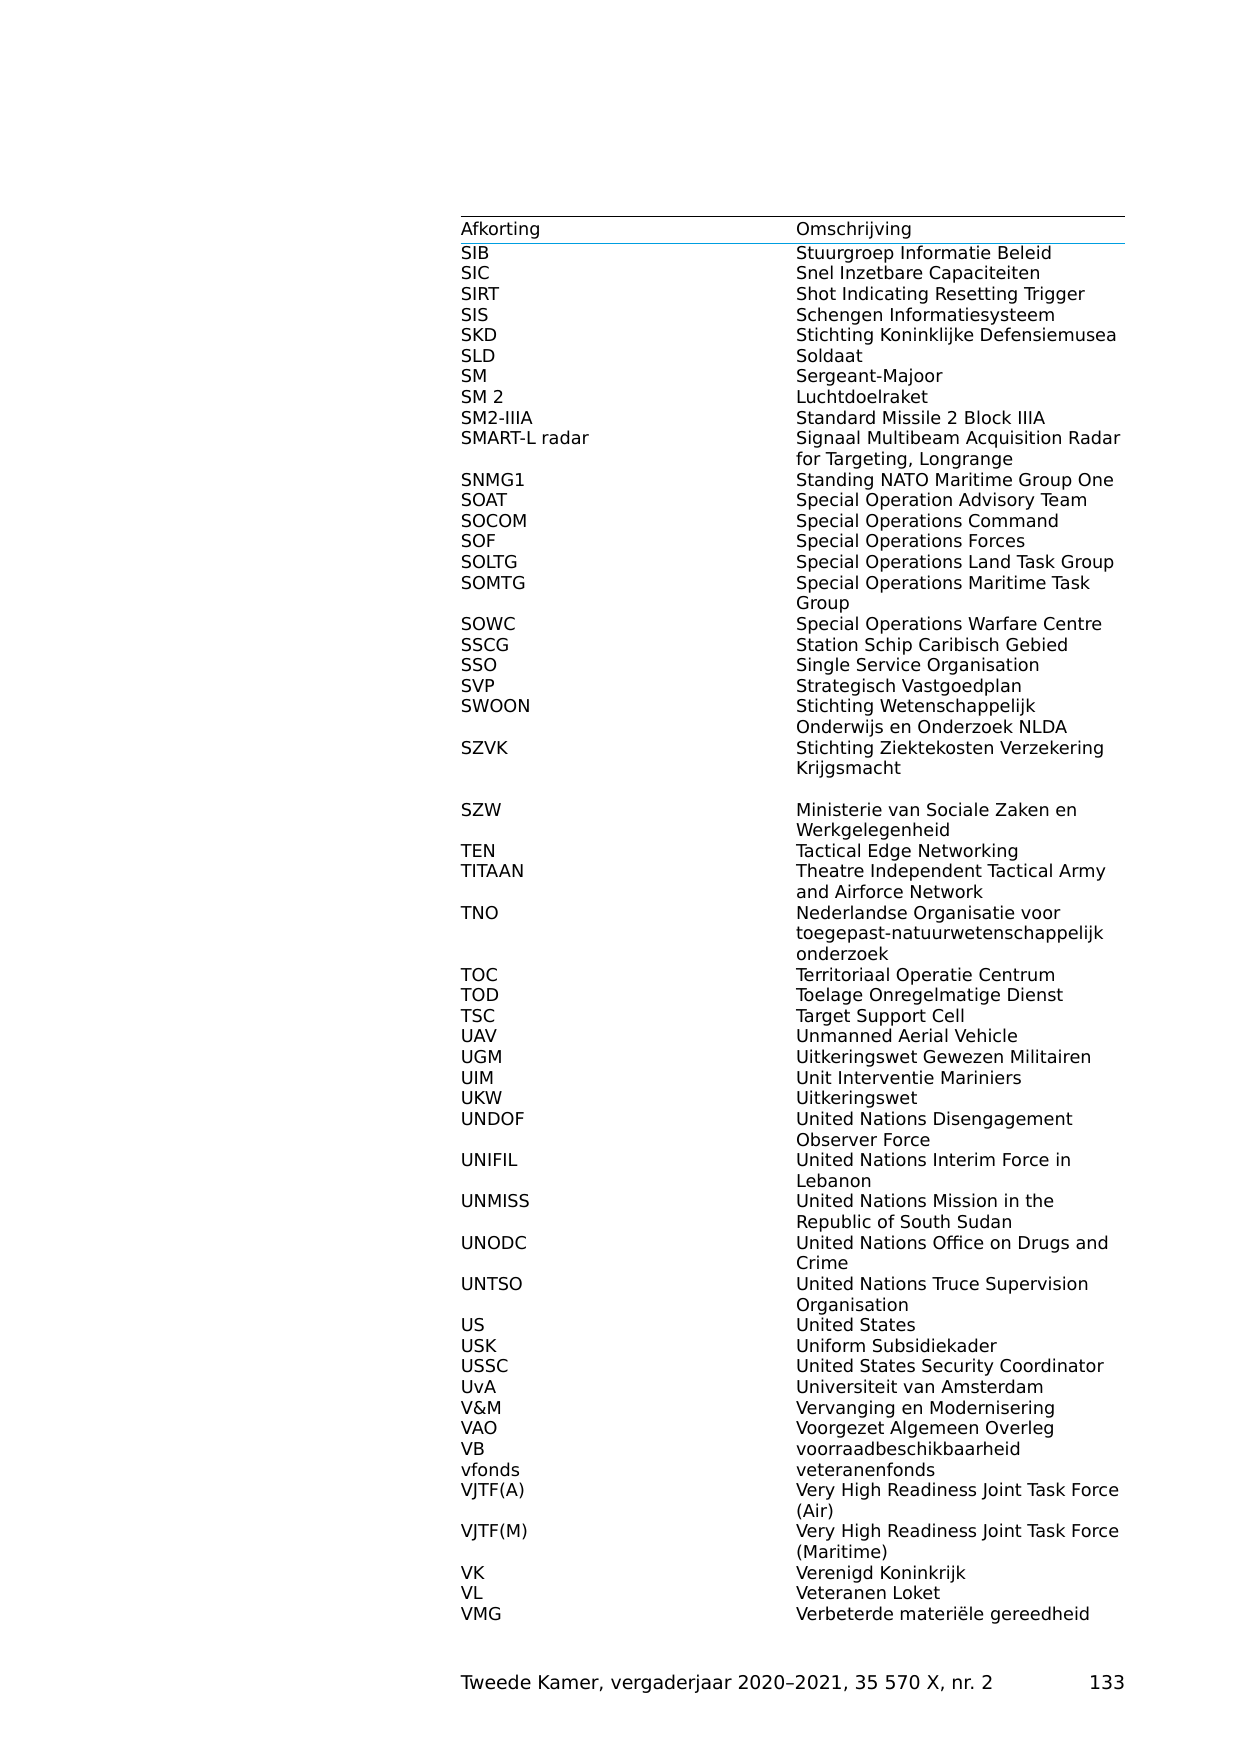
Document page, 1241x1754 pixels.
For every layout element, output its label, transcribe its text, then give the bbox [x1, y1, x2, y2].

table_cell UNDOF [461, 1109, 793, 1150]
table_cell Snel Inzetbare Capaciteiten [793, 263, 1125, 284]
table_cell Theatre Independent Tactical Army and Airforce Network [793, 861, 1125, 903]
table_cell SOLTG [461, 552, 793, 573]
table_cell Stuurgroep Informatie Beleid [793, 244, 1125, 263]
table_cell SOF [461, 531, 793, 552]
table_cell Very High Readiness Joint Task Force (Maritime) [793, 1521, 1125, 1563]
table_cell Very High Readiness Joint Task Force (Air) [793, 1480, 1125, 1521]
table_cell Unit Interventie Mariniers [793, 1068, 1125, 1088]
table_cell UvA [461, 1377, 793, 1398]
table_cell Standard Missile 2 Block IIIA [793, 408, 1125, 428]
table_cell Universiteit van Amsterdam [793, 1377, 1125, 1398]
table_cell Uniform Subsidiekader [793, 1336, 1125, 1356]
table_cell Schengen Informatiesysteem [793, 305, 1125, 325]
table_cell USSC [461, 1356, 793, 1377]
table_cell VAO [461, 1418, 793, 1439]
table_cell UAV [461, 1026, 793, 1047]
table_cell SOWC [461, 614, 793, 634]
table_cell Stichting Koninklijke Defensiemusea [793, 325, 1125, 346]
table_cell V&M [461, 1398, 793, 1418]
table_cell Stichting Wetenschappelijk Onderwijs en Onderzoek NLDA [793, 696, 1125, 738]
table_cell Afkorting [461, 217, 793, 243]
table_cell UGM [461, 1047, 793, 1068]
table_cell VJTF(M) [461, 1521, 793, 1563]
table_cell SZVK [461, 738, 793, 799]
table_cell Verenigd Koninkrijk [793, 1563, 1125, 1583]
table_cell Sergeant-Majoor [793, 366, 1125, 387]
table_cell Station Schip Caribisch Gebied [793, 635, 1125, 655]
table_cell United States [793, 1315, 1125, 1336]
table_cell voorraadbeschikbaarheid [793, 1439, 1125, 1459]
table_cell TNO [461, 903, 793, 964]
table_cell Stichting Ziektekosten Verzekering Krijgsmacht [793, 738, 1125, 799]
table_cell VL [461, 1583, 793, 1604]
table_cell SNMG1 [461, 470, 793, 490]
table_cell veteranenfonds [793, 1460, 1125, 1480]
table_cell US [461, 1315, 793, 1336]
table_cell United States Security Coordinator [793, 1356, 1125, 1377]
table_cell Toelage Onregelmatige Dienst [793, 985, 1125, 1006]
table_cell Soldaat [793, 346, 1125, 366]
table_cell UKW [461, 1088, 793, 1109]
table_cell TOD [461, 985, 793, 1006]
table_cell SWOON [461, 696, 793, 738]
table_cell Luchtdoelraket [793, 387, 1125, 408]
table_cell Special Operation Advisory Team [793, 490, 1125, 511]
table_cell SLD [461, 346, 793, 366]
table_cell SOAT [461, 490, 793, 511]
table_cell Territoriaal Operatie Centrum [793, 965, 1125, 985]
table_cell SVP [461, 676, 793, 696]
table_cell Standing NATO Maritime Group One [793, 470, 1125, 490]
table_cell SIC [461, 263, 793, 284]
table_cell TOC [461, 965, 793, 985]
table_cell UNMISS [461, 1191, 793, 1233]
table_header Tabel 62 [461, 191, 1125, 216]
table_cell UNIFIL [461, 1150, 793, 1191]
table_cell UIM [461, 1068, 793, 1088]
table_cell SM [461, 366, 793, 387]
table_cell Ministerie van Sociale Zaken en Werkgelegenheid [793, 800, 1125, 841]
table_cell VB [461, 1439, 793, 1459]
table_cell SMART-L radar [461, 428, 793, 469]
table_cell UNODC [461, 1233, 793, 1274]
table_cell UNTSO [461, 1274, 793, 1315]
table_cell TITAAN [461, 861, 793, 903]
table_cell United Nations Interim Force in Lebanon [793, 1150, 1125, 1191]
table_cell VJTF(A) [461, 1480, 793, 1521]
table_cell TEN [461, 841, 793, 861]
table_cell Voorgezet Algemeen Overleg [793, 1418, 1125, 1439]
table_cell Special Operations Command [793, 511, 1125, 531]
table_cell Vervanging en Modernisering [793, 1398, 1125, 1418]
table_cell Tactical Edge Networking [793, 841, 1125, 861]
table_cell Special Operations Maritime Task Group [793, 573, 1125, 614]
table_cell Target Support Cell [793, 1006, 1125, 1026]
table_cell United Nations Office on Drugs and Crime [793, 1233, 1125, 1274]
table_cell Signaal Multibeam Acquisition Radar for Targeting, Longrange [793, 428, 1125, 469]
table_cell SIS [461, 305, 793, 325]
table_cell Verbeterde materiële gereedheid [793, 1604, 1125, 1624]
table_cell Omschrijving [793, 217, 1125, 243]
table_cell Uitkeringswet [793, 1088, 1125, 1109]
table_cell SZW [461, 800, 793, 841]
table_cell VMG [461, 1604, 793, 1624]
table_cell Single Service Organisation [793, 655, 1125, 676]
table_cell Uitkeringswet Gewezen Militairen [793, 1047, 1125, 1068]
table_cell SSO [461, 655, 793, 676]
table_cell SOCOM [461, 511, 793, 531]
table_cell USK [461, 1336, 793, 1356]
table_cell Strategisch Vastgoedplan [793, 676, 1125, 696]
table_cell vfonds [461, 1460, 793, 1480]
table_cell SSCG [461, 635, 793, 655]
table_cell SIRT [461, 284, 793, 304]
table_cell SOMTG [461, 573, 793, 614]
table_cell SM2-IIIA [461, 408, 793, 428]
table_cell Special Operations Land Task Group [793, 552, 1125, 573]
table_cell Special Operations Forces [793, 531, 1125, 552]
table_cell SKD [461, 325, 793, 346]
table_cell United Nations Disengagement Observer Force [793, 1109, 1125, 1150]
table_cell United Nations Mission in the Republic of South Sudan [793, 1191, 1125, 1233]
table_cell Nederlandse Organisatie voor toegepast-natuurwetenschappelijk onderzoek [793, 903, 1125, 964]
table_cell SM 2 [461, 387, 793, 408]
table_cell United Nations Truce Supervision Organisation [793, 1274, 1125, 1315]
table_cell Shot Indicating Resetting Trigger [793, 284, 1125, 304]
table_cell Special Operations Warfare Centre [793, 614, 1125, 634]
table_cell Unmanned Aerial Vehicle [793, 1026, 1125, 1047]
table_cell SIB [461, 244, 793, 263]
table_cell Veteranen Loket [793, 1583, 1125, 1604]
table_cell TSC [461, 1006, 793, 1026]
table_cell VK [461, 1563, 793, 1583]
